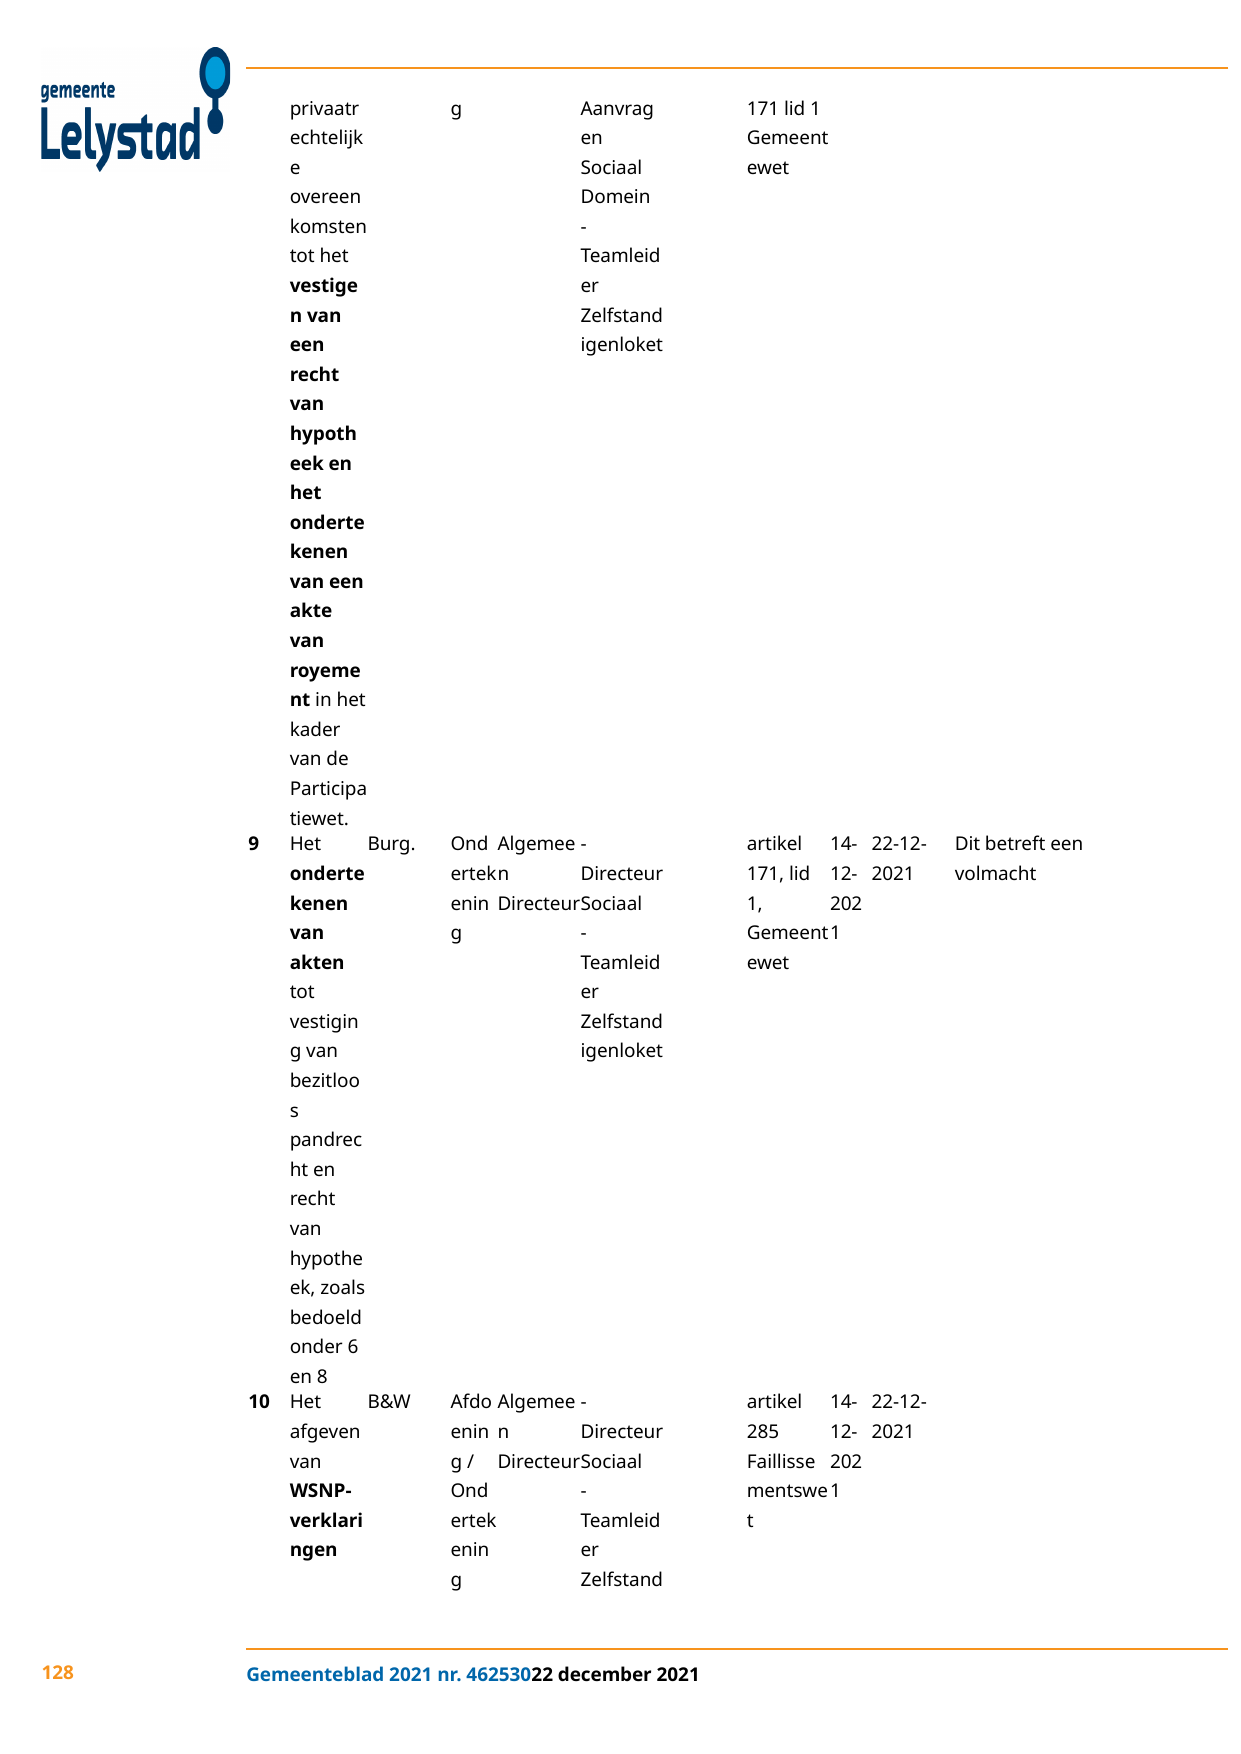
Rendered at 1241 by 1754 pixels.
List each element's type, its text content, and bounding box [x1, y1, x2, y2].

table_cell [830, 95, 871, 831]
table_cell artikel 171, lid 1, Gemeentewet [747, 831, 830, 1389]
table_cell Aanvragen Sociaal Domein - Teamleider Zelfstandigenloket [580, 95, 663, 831]
table_cell [367, 95, 450, 831]
table_cell Het afgeven van WSNP-verklaringen [290, 1389, 367, 1592]
table_cell Algemeen Directeur [497, 1389, 580, 1592]
table_cell 14-12-2021 [830, 831, 871, 1389]
table_cell [497, 95, 580, 831]
table_cell 22-12-2021 [871, 1389, 954, 1592]
table_cell Afdoening / Ondertekening [450, 1389, 497, 1592]
table_cell - Directeur Sociaal - Teamleider Zelfstandigenloket [580, 831, 663, 1389]
table_cell [664, 831, 747, 1389]
table_cell [871, 95, 954, 831]
table_cell Ondertekening [450, 831, 497, 1389]
table_cell - Directeur Sociaal - Teamleider Zelfstand [580, 1389, 663, 1592]
table_cell 10 [248, 1389, 289, 1592]
table_cell 14-12-2021 [830, 1389, 871, 1592]
table_cell [248, 95, 289, 831]
table_cell Burg. [367, 831, 450, 1389]
table_cell [664, 95, 747, 831]
table_cell [664, 1389, 747, 1592]
table_cell 9 [248, 831, 289, 1389]
table_cell artikel 285 Faillissementswet [747, 1389, 830, 1592]
table_cell 171 lid 1 Gemeentewet [747, 95, 830, 831]
table_cell [955, 1389, 1110, 1592]
table_cell Dit betreft een volmacht [955, 831, 1110, 1389]
table_cell B&W [367, 1389, 450, 1592]
table_cell 22-12-2021 [871, 831, 954, 1389]
picture [41, 47, 231, 172]
table_cell privaatrechtelijke overeenkomsten tot het vestigen van een recht van hypotheek en het ondertekenen van een akte van royement in het kader van de Participatiewet. [290, 95, 367, 831]
table_cell g [450, 95, 497, 831]
table_cell Het ondertekenen van akten tot vestiging van bezitloos pandrecht en recht van hypotheek, zoals bedoeld onder 6 en 8 [290, 831, 367, 1389]
table_cell [955, 95, 1110, 831]
table_cell Algemeen Directeur [497, 831, 580, 1389]
